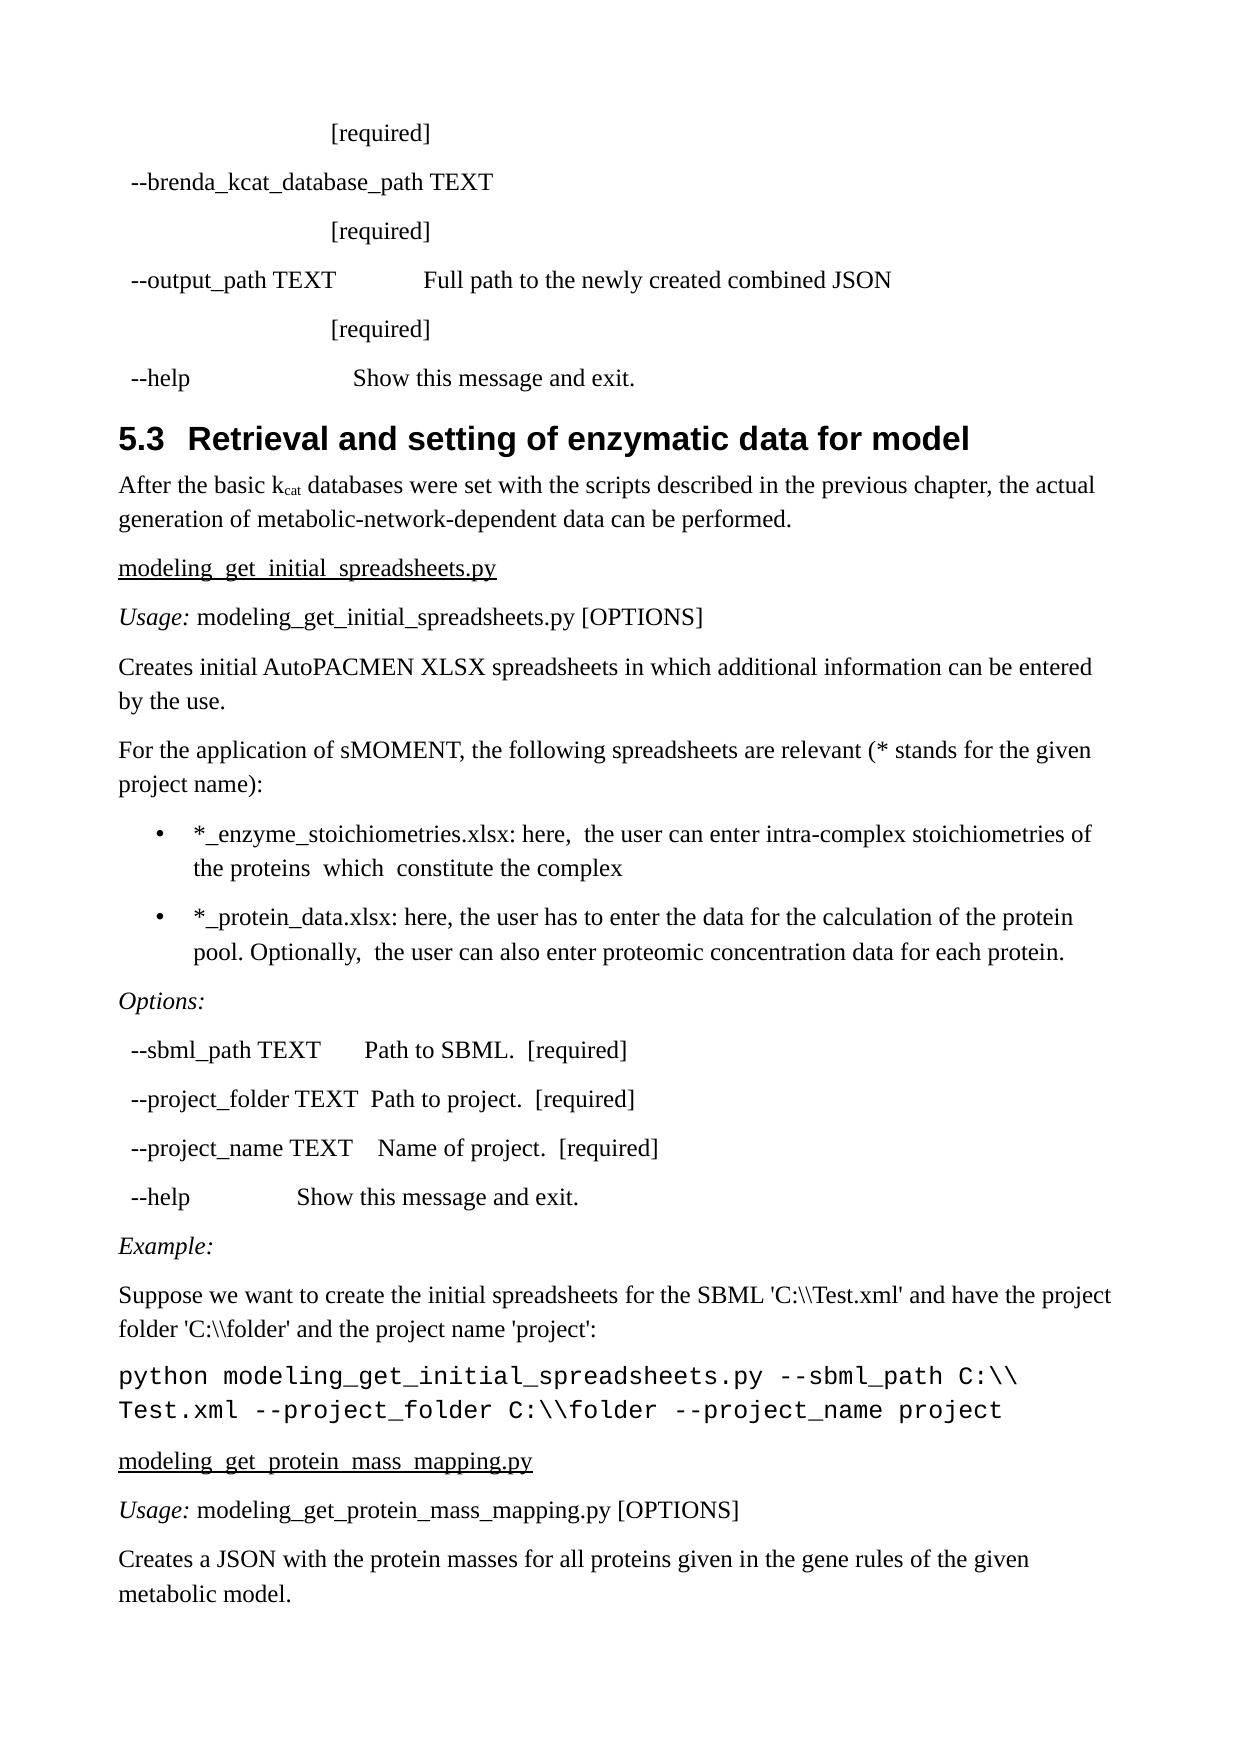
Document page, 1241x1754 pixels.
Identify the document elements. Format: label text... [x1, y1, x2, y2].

text [required] [118, 314, 1122, 343]
list *_protein_data.xlsx: here, the user has to enter the data for the calculation of the protein pool. Optionally, the user can also enter proteomic concentration data for each protein. [156, 902, 1122, 965]
text Suppose we want to create the initial spreadsheets for the SBML 'C:\\Test.xml' and have the project folder 'C:\\folder' and the project name 'project': [118, 1280, 1122, 1343]
text modeling_get_protein_mass_mapping.py [118, 1446, 1122, 1475]
text --project_folder TEXT Path to project. [required] [118, 1084, 1122, 1113]
text Creates initial AutoPACMEN XLSX spreadsheets in which additional information can be entered by the use. [118, 652, 1122, 715]
text --sbml_path TEXT Path to SBML. [required] [118, 1035, 1122, 1063]
text --output_path TEXT Full path to the newly created combined JSON [118, 265, 1122, 294]
text Creates a JSON with the protein masses for all proteins given in the gene rules of the given metabolic model. [118, 1544, 1122, 1607]
text --help Show this message and exit. [118, 363, 1122, 392]
text For the application of sMOMENT, the following spreadsheets are relevant (* stands for the given project name): [118, 735, 1122, 798]
text Options: [118, 986, 1122, 1014]
list *_enzyme_stoichiometries.xlsx: here, the user can enter intra-complex stoichiometries of the proteins which constitute the complex [156, 819, 1122, 882]
text --help Show this message and exit. [118, 1182, 1122, 1211]
text [required] [118, 216, 1122, 245]
text python modeling_get_initial_spreadsheets.py --sbml_path C:\\Test.xml --project_folder C:\\folder --project_name project [118, 1364, 1122, 1426]
text --project_name TEXT Name of project. [required] [118, 1133, 1122, 1162]
text Example: [118, 1231, 1122, 1260]
subtitle Retrieval and setting of enzymatic data for model [118, 419, 1122, 457]
text [required] [118, 118, 1122, 147]
text --brenda_kcat_database_path TEXT [118, 167, 1122, 196]
text Usage: modeling_get_initial_spreadsheets.py [OPTIONS] [118, 602, 1122, 631]
text Usage: modeling_get_protein_mass_mapping.py [OPTIONS] [118, 1495, 1122, 1524]
text After the basic kcat databases were set with the scripts described in the previous chapter, the actual generation of metabolic-network-dependent data can be performed. [118, 470, 1122, 533]
text modeling_get_initial_spreadsheets.py [118, 553, 1122, 582]
